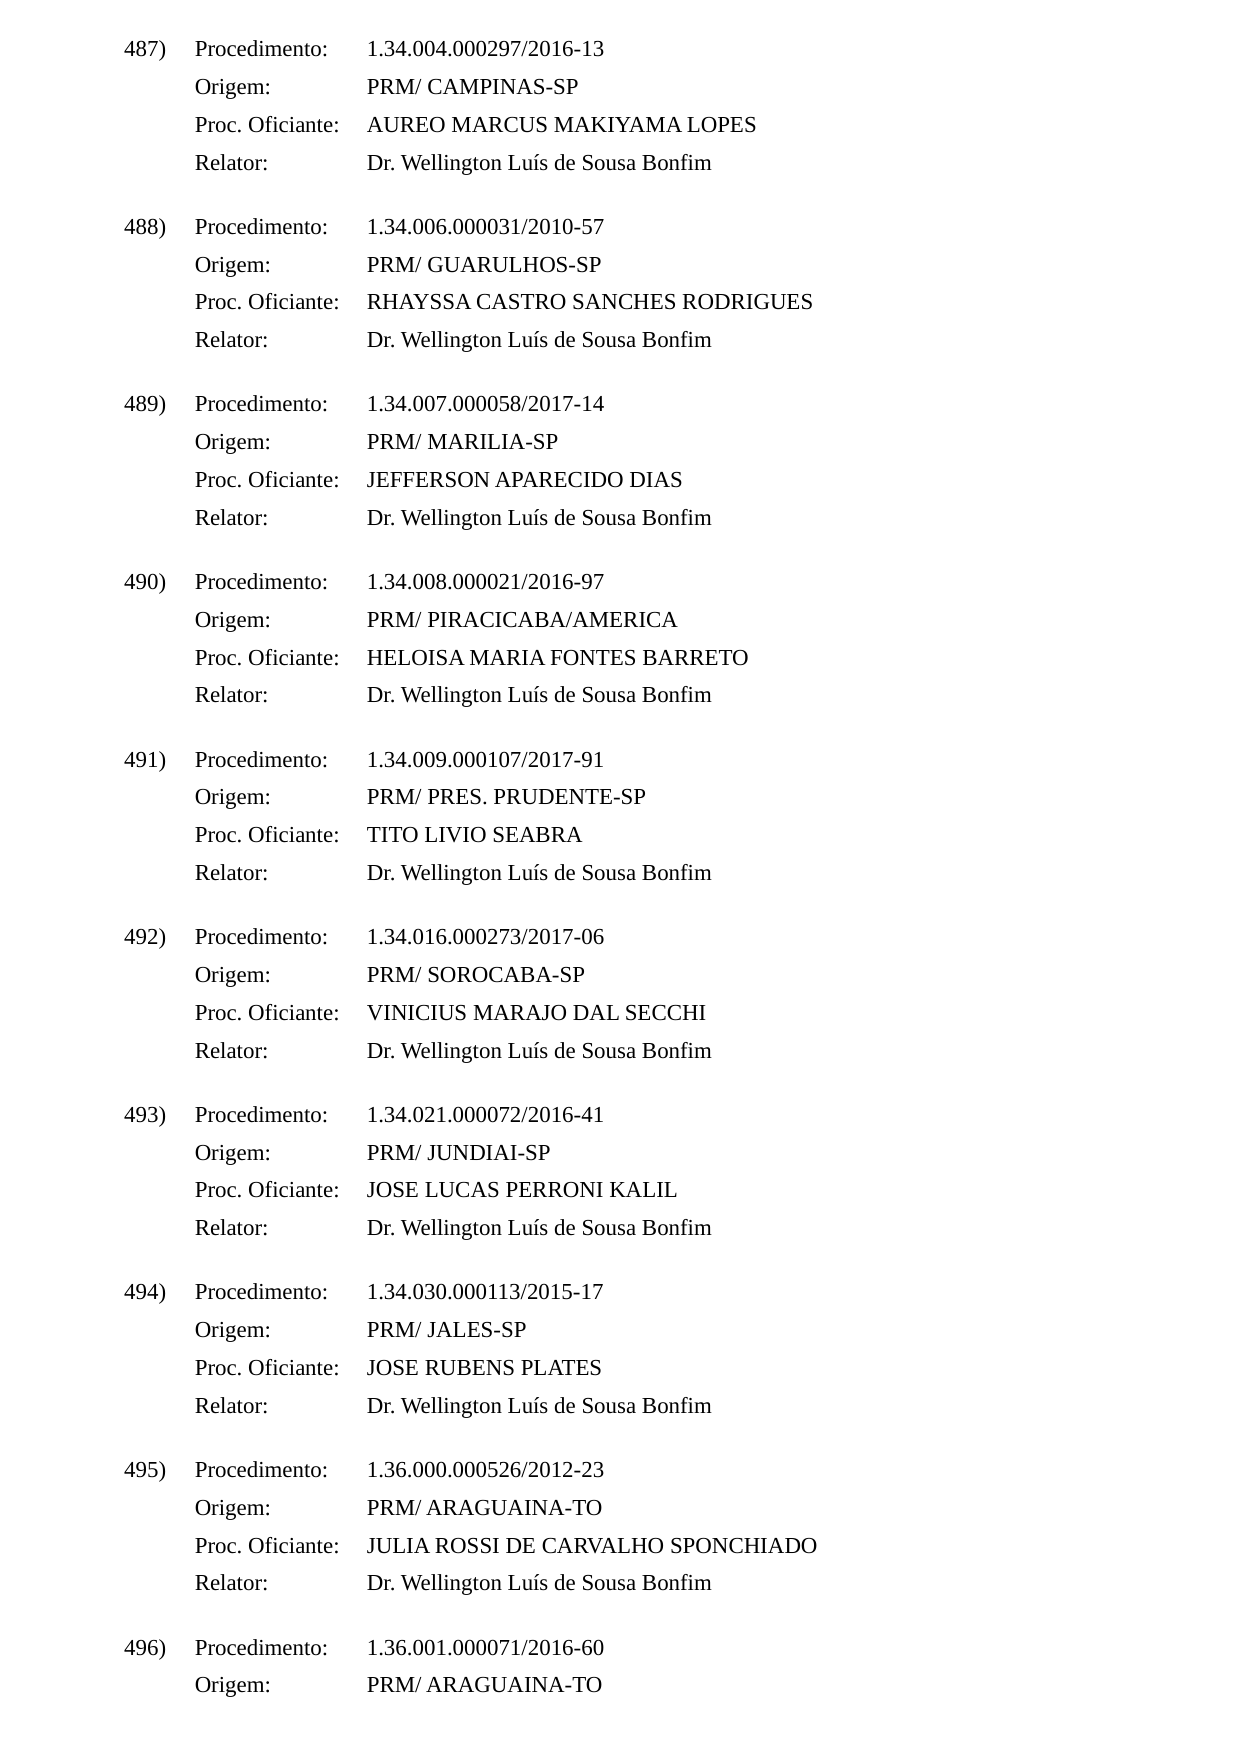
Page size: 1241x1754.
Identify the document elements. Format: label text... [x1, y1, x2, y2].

table_header 1.34.008.000021/2016-97 [361, 562, 1122, 600]
table_header 491) [118, 740, 189, 778]
table_cell Origem: [189, 1311, 361, 1348]
table_header 495) [118, 1450, 189, 1488]
table_header Procedimento: [189, 385, 361, 422]
table_cell Dr. Wellington Luís de Sousa Bonfim [361, 1209, 1122, 1246]
table_cell PRM/ ARAGUAINA-TO [361, 1666, 1122, 1703]
table_header Procedimento: [189, 740, 361, 778]
table_header Procedimento: [189, 1450, 361, 1488]
table_cell Proc. Oficiante: [189, 1526, 361, 1564]
table_cell [118, 283, 189, 321]
table_cell Dr. Wellington Luís de Sousa Bonfim [361, 1031, 1122, 1069]
table_header 490) [118, 562, 189, 600]
table_cell Relator: [189, 321, 361, 358]
table_cell Dr. Wellington Luís de Sousa Bonfim [361, 676, 1122, 713]
table_cell [118, 853, 189, 891]
table_cell Dr. Wellington Luís de Sousa Bonfim [361, 1386, 1122, 1424]
table_cell Relator: [189, 1209, 361, 1246]
table_cell [118, 143, 189, 181]
table_header 492) [118, 918, 189, 955]
table_header 1.36.001.000071/2016-60 [361, 1628, 1122, 1666]
table_header 489) [118, 385, 189, 422]
table_header Procedimento: [189, 1273, 361, 1311]
table_cell HELOISA MARIA FONTES BARRETO [361, 638, 1122, 676]
table_header 496) [118, 1628, 189, 1666]
table_cell AUREO MARCUS MAKIYAMA LOPES [361, 105, 1122, 143]
table_cell [118, 460, 189, 498]
table_cell Dr. Wellington Luís de Sousa Bonfim [361, 498, 1122, 536]
table_cell Proc. Oficiante: [189, 283, 361, 321]
table_cell [118, 1171, 189, 1208]
table_cell Dr. Wellington Luís de Sousa Bonfim [361, 1564, 1122, 1602]
table_cell [118, 955, 189, 993]
table_cell [118, 1666, 189, 1703]
table_cell [118, 1488, 189, 1526]
table_cell Relator: [189, 1564, 361, 1602]
table_cell Origem: [189, 67, 361, 105]
table_cell [118, 1311, 189, 1348]
table_cell Dr. Wellington Luís de Sousa Bonfim [361, 853, 1122, 891]
table_cell Origem: [189, 600, 361, 638]
table_cell Proc. Oficiante: [189, 1171, 361, 1208]
table_cell JOSE LUCAS PERRONI KALIL [361, 1171, 1122, 1208]
table_cell PRM/ PRES. PRUDENTE-SP [361, 778, 1122, 816]
table_cell Proc. Oficiante: [189, 816, 361, 853]
table_cell Relator: [189, 1386, 361, 1424]
table_cell PRM/ CAMPINAS-SP [361, 67, 1122, 105]
table_cell Proc. Oficiante: [189, 993, 361, 1031]
table_cell Origem: [189, 1666, 361, 1703]
table_cell Origem: [189, 955, 361, 993]
table_header 487) [118, 30, 189, 67]
table_header 1.34.021.000072/2016-41 [361, 1095, 1122, 1133]
table_cell [118, 778, 189, 816]
table_header 493) [118, 1095, 189, 1133]
table_cell PRM/ ARAGUAINA-TO [361, 1488, 1122, 1526]
table_cell Proc. Oficiante: [189, 460, 361, 498]
table_cell PRM/ MARILIA-SP [361, 423, 1122, 460]
table_cell Proc. Oficiante: [189, 1348, 361, 1386]
table_cell Relator: [189, 498, 361, 536]
table_cell [118, 1564, 189, 1602]
table_header 1.34.009.000107/2017-91 [361, 740, 1122, 778]
table_header Procedimento: [189, 207, 361, 245]
table_cell PRM/ GUARULHOS-SP [361, 245, 1122, 283]
table_cell [118, 245, 189, 283]
table_cell Origem: [189, 1488, 361, 1526]
table_cell PRM/ PIRACICABA/AMERICA [361, 600, 1122, 638]
table_cell Origem: [189, 778, 361, 816]
table_cell Proc. Oficiante: [189, 638, 361, 676]
table_header 1.34.007.000058/2017-14 [361, 385, 1122, 422]
table_header Procedimento: [189, 30, 361, 67]
table_cell Dr. Wellington Luís de Sousa Bonfim [361, 321, 1122, 358]
table_header Procedimento: [189, 1095, 361, 1133]
table_cell VINICIUS MARAJO DAL SECCHI [361, 993, 1122, 1031]
table_cell [118, 321, 189, 358]
table_cell [118, 600, 189, 638]
table_cell [118, 423, 189, 460]
table_cell Relator: [189, 853, 361, 891]
table_cell [118, 498, 189, 536]
table_header 1.34.016.000273/2017-06 [361, 918, 1122, 955]
table_cell Dr. Wellington Luís de Sousa Bonfim [361, 143, 1122, 181]
table_cell PRM/ JUNDIAI-SP [361, 1133, 1122, 1171]
table_cell TITO LIVIO SEABRA [361, 816, 1122, 853]
table_cell Relator: [189, 143, 361, 181]
table_cell [118, 816, 189, 853]
table_header 1.34.030.000113/2015-17 [361, 1273, 1122, 1311]
table_cell Origem: [189, 1133, 361, 1171]
table_cell JEFFERSON APARECIDO DIAS [361, 460, 1122, 498]
table_header 488) [118, 207, 189, 245]
table_cell [118, 676, 189, 713]
table_header 1.34.006.000031/2010-57 [361, 207, 1122, 245]
table_cell [118, 1386, 189, 1424]
table_cell Origem: [189, 423, 361, 460]
table_cell PRM/ JALES-SP [361, 1311, 1122, 1348]
table_header 1.36.000.000526/2012-23 [361, 1450, 1122, 1488]
table_cell Relator: [189, 1031, 361, 1069]
table_header Procedimento: [189, 918, 361, 955]
table_cell [118, 1209, 189, 1246]
table_cell [118, 1526, 189, 1564]
table_header Procedimento: [189, 1628, 361, 1666]
table_cell Origem: [189, 245, 361, 283]
table_cell [118, 1031, 189, 1069]
table_cell JOSE RUBENS PLATES [361, 1348, 1122, 1386]
table_cell [118, 993, 189, 1031]
table_cell [118, 67, 189, 105]
table_cell [118, 1348, 189, 1386]
table_header 494) [118, 1273, 189, 1311]
table_header Procedimento: [189, 562, 361, 600]
table_cell Relator: [189, 676, 361, 713]
table_cell RHAYSSA CASTRO SANCHES RODRIGUES [361, 283, 1122, 321]
table_cell Proc. Oficiante: [189, 105, 361, 143]
table_cell [118, 1133, 189, 1171]
table_cell [118, 105, 189, 143]
table_cell JULIA ROSSI DE CARVALHO SPONCHIADO [361, 1526, 1122, 1564]
table_cell [118, 638, 189, 676]
table_header 1.34.004.000297/2016-13 [361, 30, 1122, 67]
table_cell PRM/ SOROCABA-SP [361, 955, 1122, 993]
